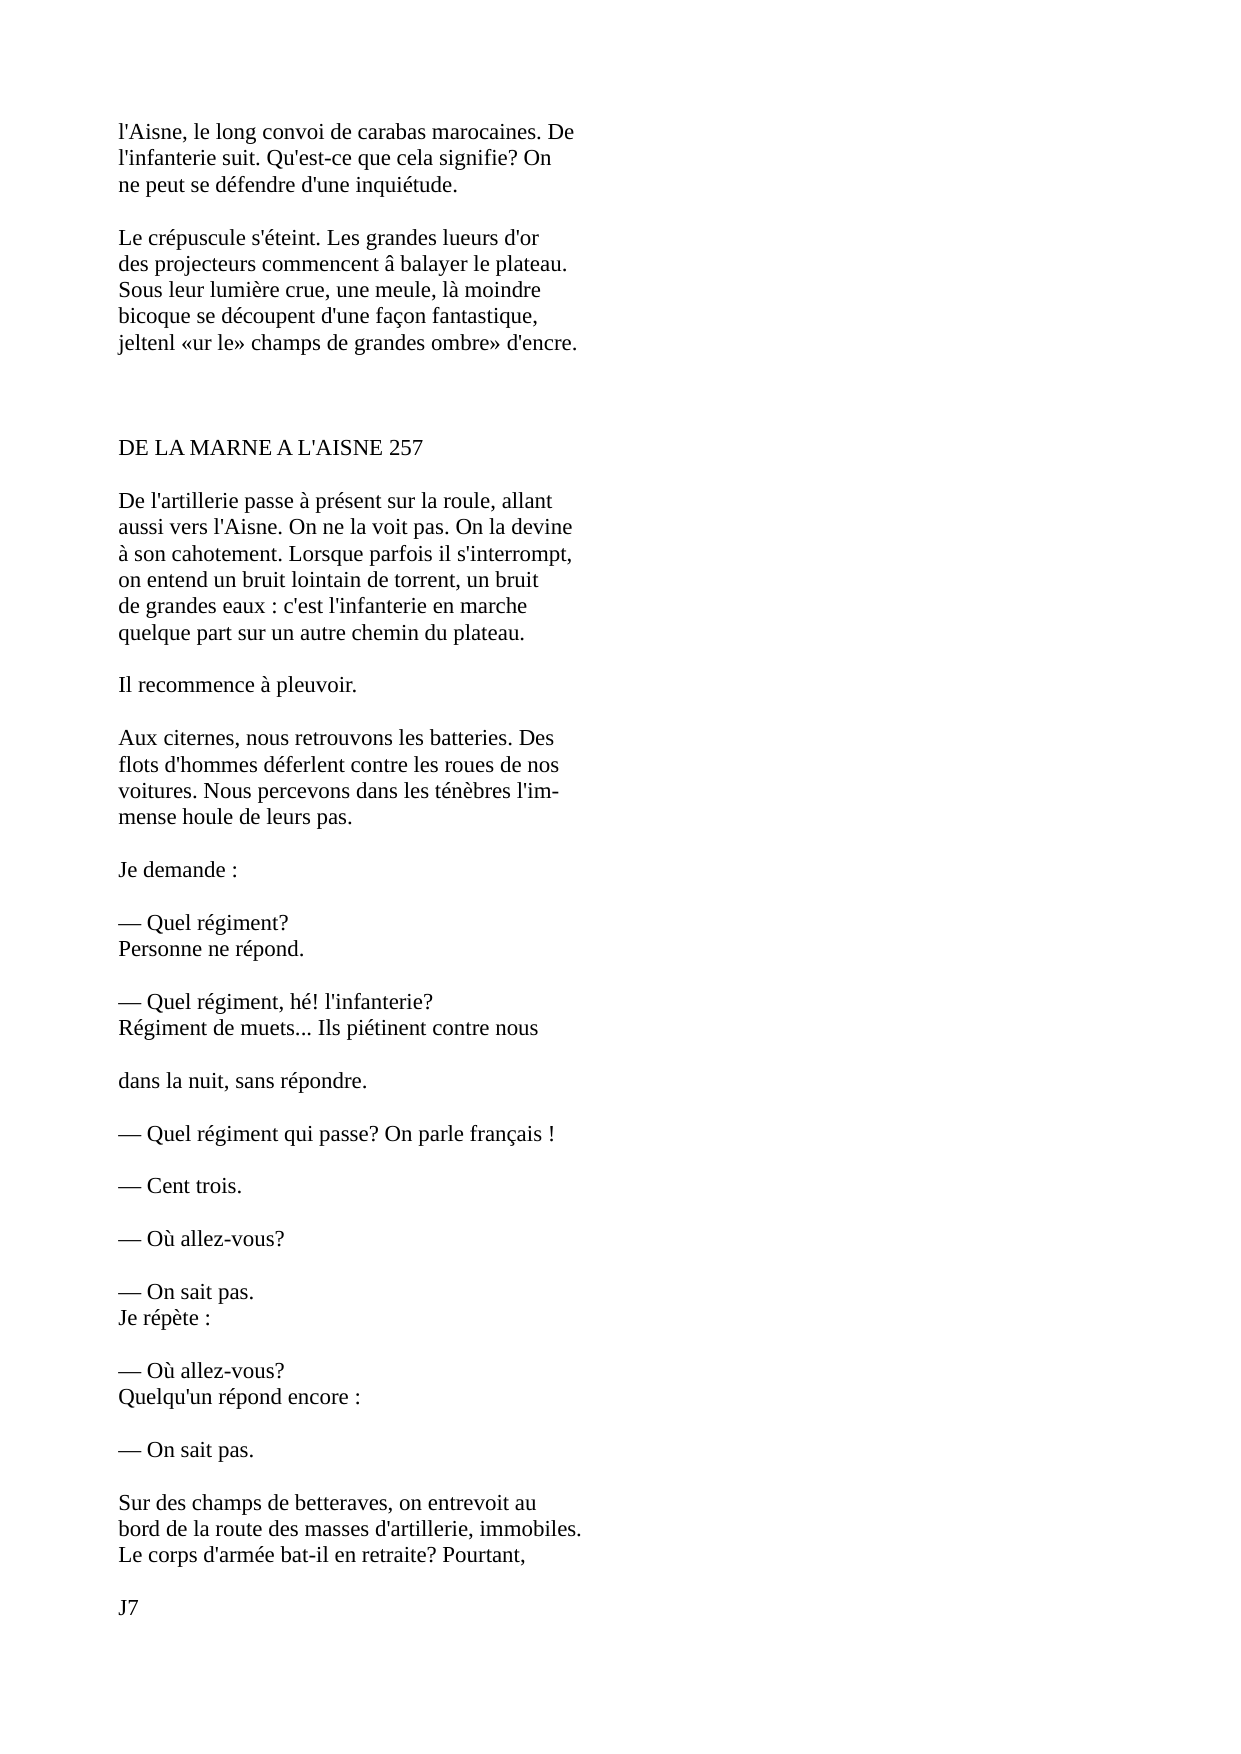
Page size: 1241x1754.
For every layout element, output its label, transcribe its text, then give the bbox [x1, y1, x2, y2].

text — Où allez-vous? [118, 1357, 1122, 1383]
text Sur des champs de betteraves, on entrevoit au [118, 1488, 1122, 1515]
text Aux citernes, nous retrouvons les batteries. Des [118, 724, 1122, 751]
text DE LA MARNE A L'AISNE 257 [118, 434, 1122, 461]
text Quelqu'un répond encore : [118, 1383, 1122, 1409]
text Je répète : [118, 1304, 1122, 1330]
text — On sait pas. [118, 1436, 1122, 1462]
text Régiment de muets... Ils piétinent contre nous [118, 1014, 1122, 1041]
text des projecteurs commencent â balayer le plateau. [118, 250, 1122, 276]
text De l'artillerie passe à présent sur la roule, allant [118, 487, 1122, 513]
text — Quel régiment qui passe? On parle français ! [118, 1119, 1122, 1146]
text l'Aisne, le long convoi de carabas marocaines. De [118, 118, 1122, 144]
text Je demande : [118, 856, 1122, 882]
text voitures. Nous percevons dans les ténèbres l'im- [118, 777, 1122, 803]
text Sous leur lumière crue, une meule, là moindre [118, 276, 1122, 303]
text on entend un bruit lointain de torrent, un bruit [118, 566, 1122, 592]
text — Quel régiment? [118, 909, 1122, 935]
text flots d'hommes déferlent contre les roues de nos [118, 751, 1122, 777]
text — Quel régiment, hé! l'infanterie? [118, 988, 1122, 1014]
text l'infanterie suit. Qu'est-ce que cela signifie? On [118, 144, 1122, 171]
text — Où allez-vous? [118, 1225, 1122, 1251]
text à son cahotement. Lorsque parfois il s'interrompt, [118, 540, 1122, 566]
text — On sait pas. [118, 1278, 1122, 1304]
text Personne ne répond. [118, 935, 1122, 961]
text dans la nuit, sans répondre. [118, 1067, 1122, 1093]
text jeltenl «ur le» champs de grandes ombre» d'encre. [118, 329, 1122, 355]
text bord de la route des masses d'artillerie, immobiles. [118, 1515, 1122, 1541]
text de grandes eaux : c'est l'infanterie en marche [118, 592, 1122, 619]
text aussi vers l'Aisne. On ne la voit pas. On la devine [118, 513, 1122, 540]
text Il recommence à pleuvoir. [118, 672, 1122, 698]
text Le corps d'armée bat-il en retraite? Pourtant, [118, 1541, 1122, 1568]
text quelque part sur un autre chemin du plateau. [118, 619, 1122, 645]
text ne peut se défendre d'une inquiétude. [118, 171, 1122, 197]
text — Cent trois. [118, 1172, 1122, 1199]
text bicoque se découpent d'une façon fantastique, [118, 303, 1122, 329]
text Le crépuscule s'éteint. Les grandes lueurs d'or [118, 223, 1122, 250]
text mense houle de leurs pas. [118, 803, 1122, 830]
text J7 [118, 1594, 1122, 1620]
